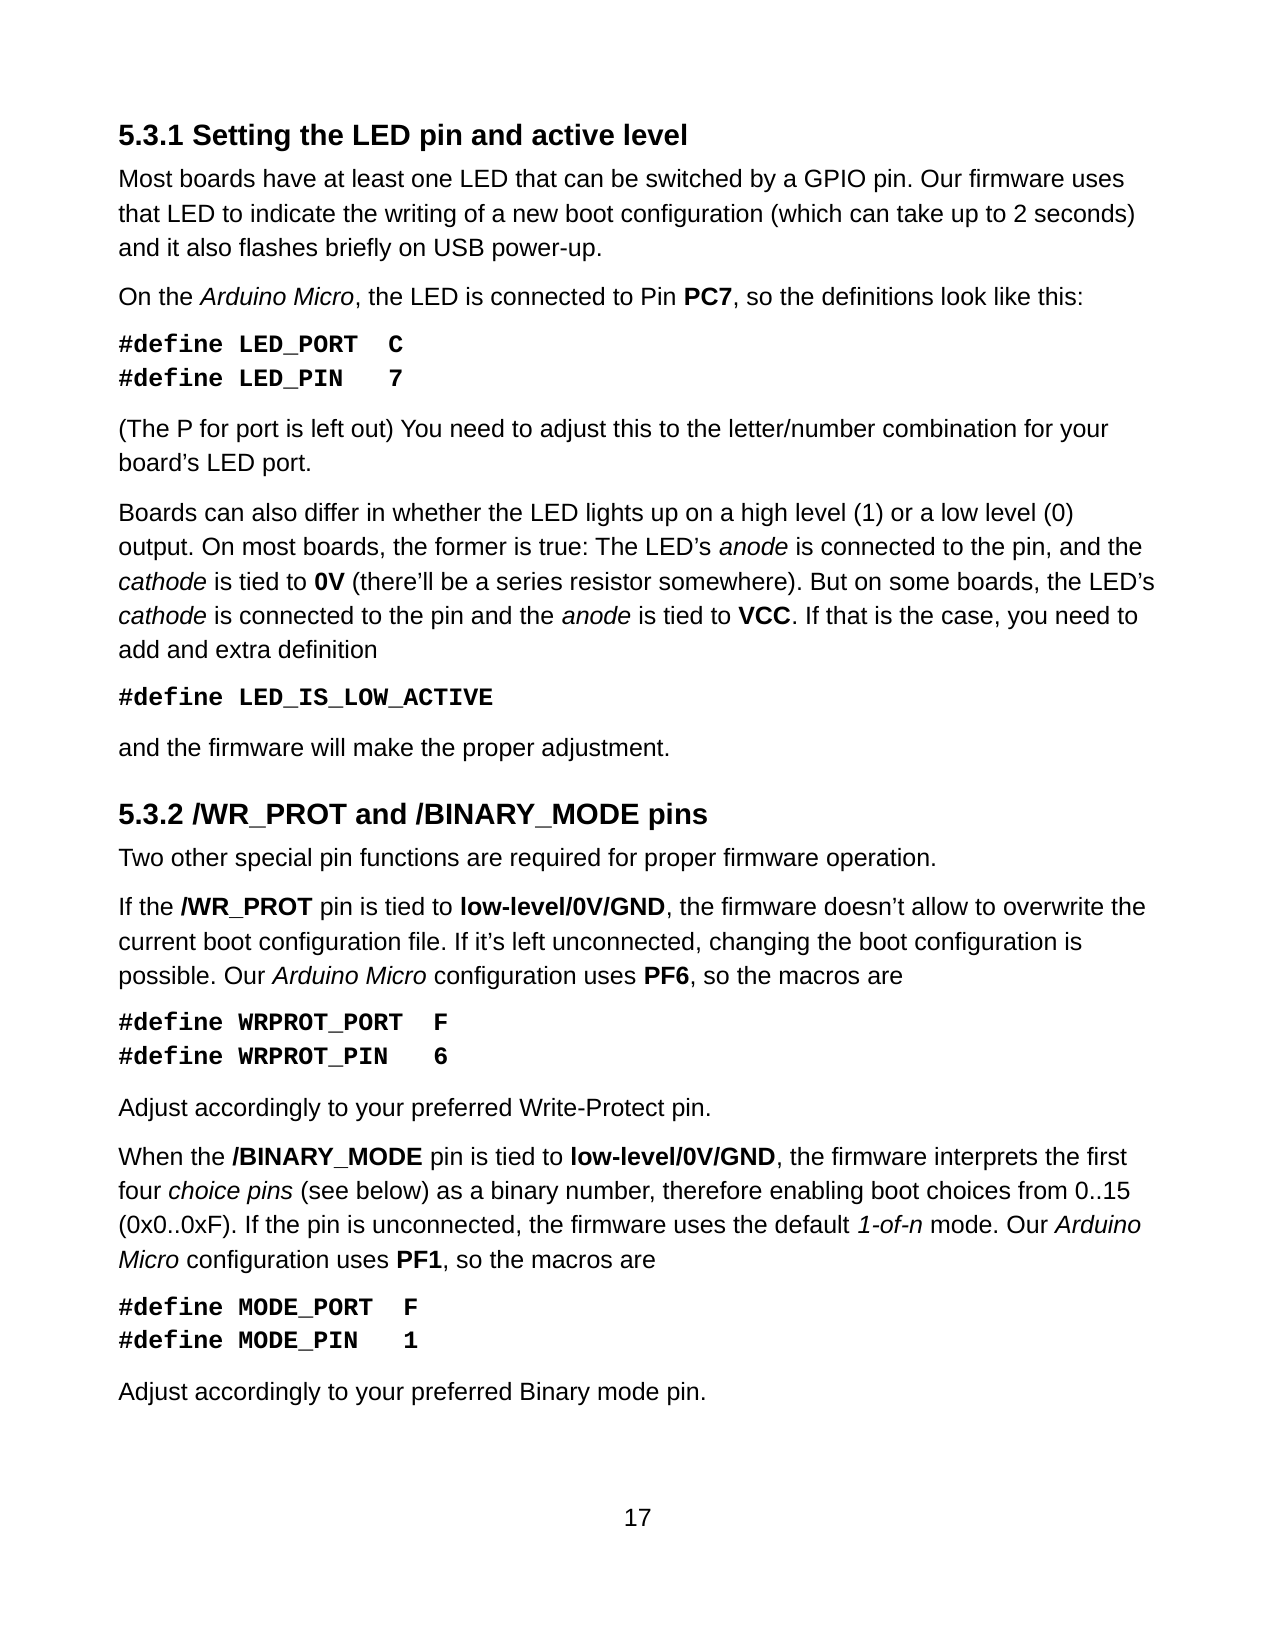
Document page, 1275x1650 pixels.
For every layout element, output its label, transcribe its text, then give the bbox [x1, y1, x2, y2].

text #define LED_PORT C #define LED_PIN 7 [118, 331, 1157, 394]
text Most boards have at least one LED that can be switched by a GPIO pin. Our firmware uses that LED to indicate the writing of a new boot configuration (which can take up to 2 seconds) and it also flashes briefly on USB power-up. [118, 164, 1157, 262]
text (The P for port is left out) You need to adjust this to the letter/number combination for your board’s LED port. [118, 414, 1157, 477]
text Adjust accordingly to your preferred Binary mode pin. [118, 1377, 1157, 1405]
text On the Arduino Micro, the LED is connected to Pin PC7, so the definitions look like this: [118, 282, 1157, 311]
text #define LED_IS_LOW_ACTIVE [118, 684, 1157, 713]
text Adjust accordingly to your preferred Write-Protect pin. [118, 1092, 1157, 1121]
text Boards can also differ in whether the LED lights up on a high level (1) or a low level (0) output. On most boards, the former is true: The LED’s anode is connected to the pin, and the cathode is tied to 0V (there’ll be a series resistor somewhere). But on some boards, the LED’s cathode is connected to the pin and the anode is tied to VCC. If that is the case, you need to add and extra definition [118, 497, 1157, 664]
text #define MODE_PORT F #define MODE_PIN 1 [118, 1294, 1157, 1356]
text and the firmware will make the proper adjustment. [118, 733, 1157, 762]
text If the /WR_PROT pin is tied to low-level/0V/GND, the firmware doesn’t allow to overwrite the current boot configuration file. If it’s left unconnected, changing the boot configuration is possible. Our Arduino Micro configuration uses PF6, so the macros are [118, 892, 1157, 990]
text Two other special pin functions are required for proper firmware operation. [118, 843, 1157, 872]
subtitle /WR_PROT and /BINARY_MODE pins [118, 797, 1157, 830]
text #define WRPROT_PORT F #define WRPROT_PIN 6 [118, 1010, 1157, 1072]
text When the /BINARY_MODE pin is tied to low-level/0V/GND, the firmware interprets the first four choice pins (see below) as a binary number, therefore enabling boot choices from 0..15 (0x0..0xF). If the pin is unconnected, the firmware uses the default 1-of-n mode. Our Arduino Micro configuration uses PF1, so the macros are [118, 1142, 1157, 1274]
subtitle Setting the LED pin and active level [118, 118, 1157, 152]
